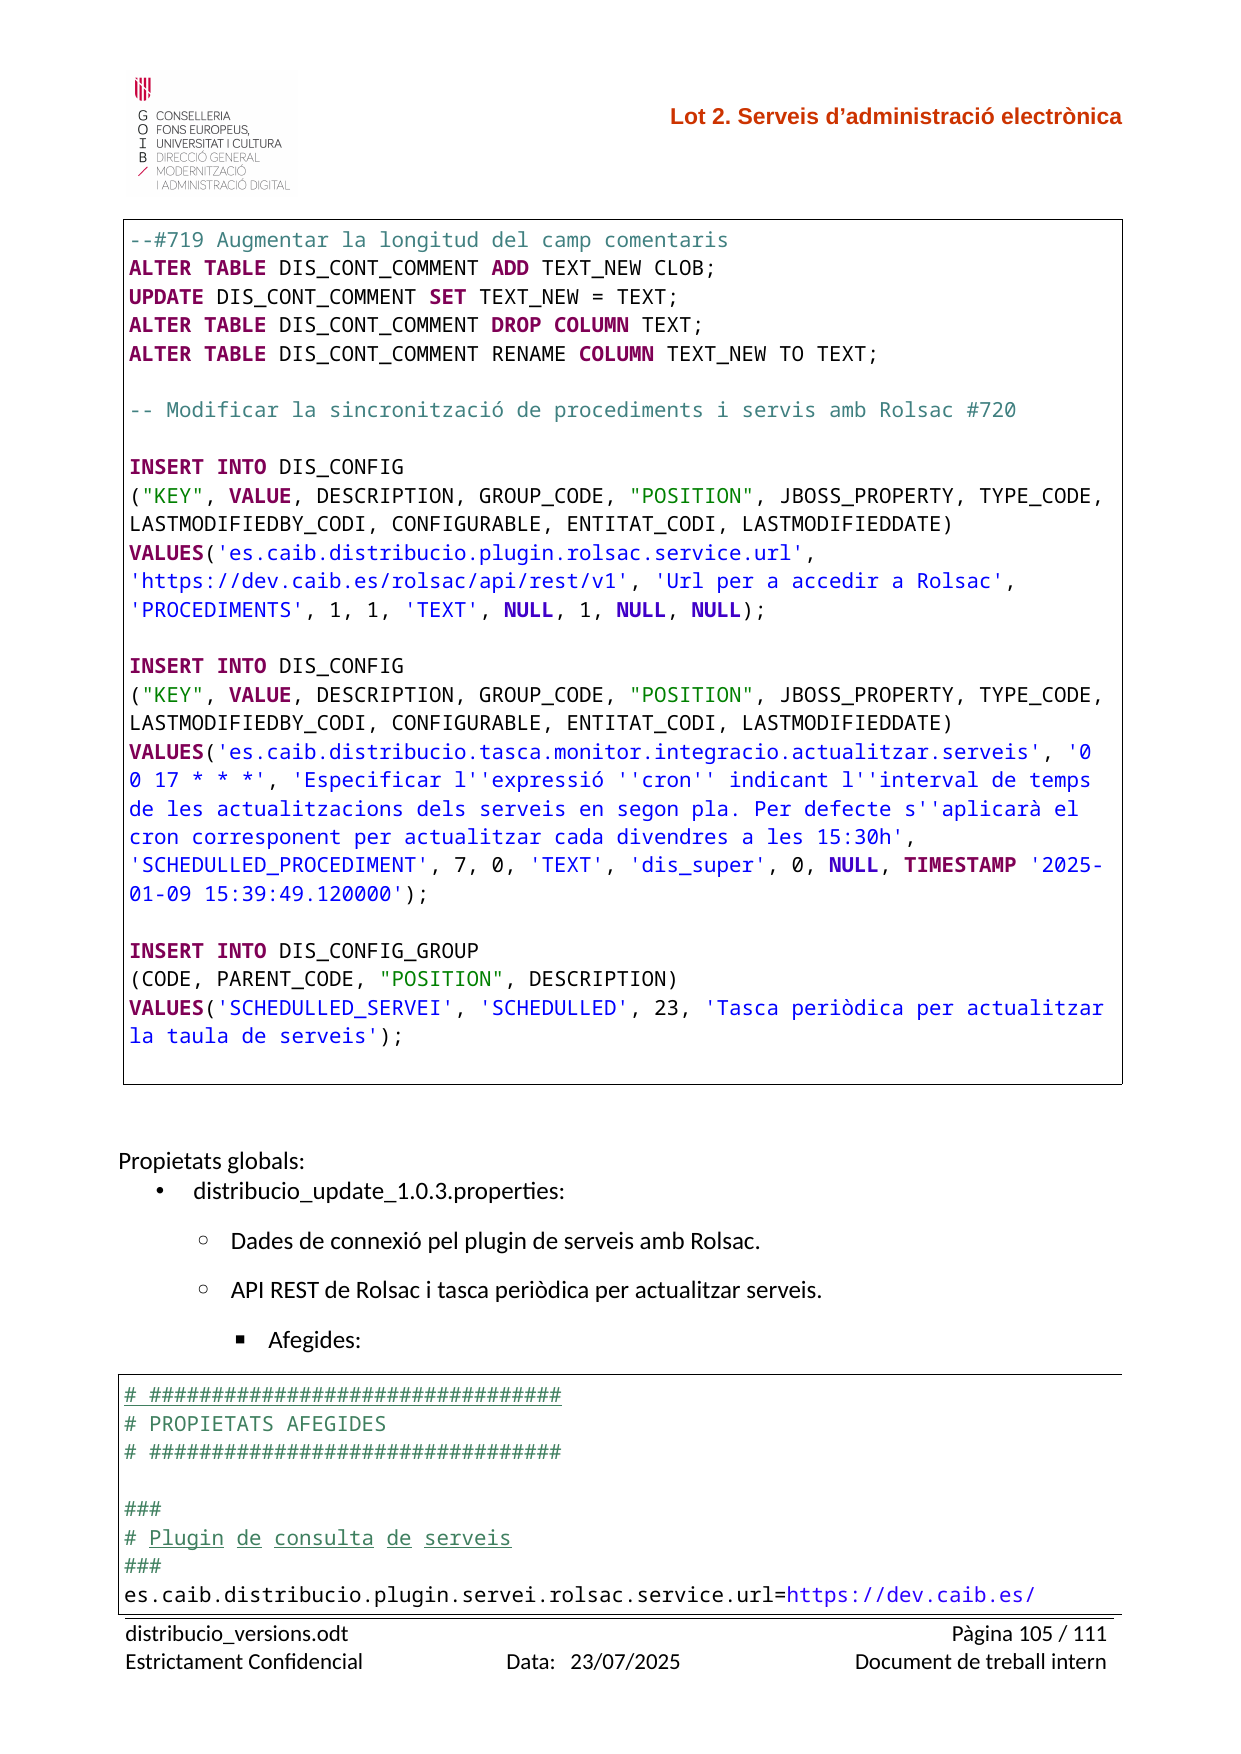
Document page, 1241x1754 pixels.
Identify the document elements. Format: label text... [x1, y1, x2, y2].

list Dades de connexió pel plugin de serveis amb Rolsac. [193, 1225, 1122, 1256]
list distribucio_update_1.0.3.properties: [156, 1176, 1122, 1206]
list API REST de Rolsac i tasca periòdica per actualitzar serveis. [193, 1275, 1122, 1305]
list Afegides: [231, 1324, 1122, 1355]
table_header --#719 Augmentar la longitud del camp comentaris ALTER TABLE DIS_CONT_COMMENT ADD TEXT_NEW CLOB; UPDATE DIS_CONT_COMMENT SET TEXT_NEW = TEXT; ALTER TABLE DIS_CONT_COMMENT DROP COLUMN TEXT; ALTER TABLE DIS_CONT_COMMENT RENAME COLUMN TEXT_NEW TO TEXT; -- Modificar la sincronització de procediments i servis amb Rolsac #720 INSERT INTO DIS_CONFIG ("KEY", VALUE, DESCRIPTION, GROUP_CODE, "POSITION", JBOSS_PROPERTY, TYPE_CODE, LASTMODIFIEDBY_CODI, CONFIGURABLE, ENTITAT_CODI, LASTMODIFIEDDATE) VALUES('es.caib.distribucio.plugin.rolsac.service.url', 'https://dev.caib.es/rolsac/api/rest/v1', 'Url per a accedir a Rolsac', 'PROCEDIMENTS', 1, 1, 'TEXT', NULL, 1, NULL, NULL); INSERT INTO DIS_CONFIG ("KEY", VALUE, DESCRIPTION, GROUP_CODE, "POSITION", JBOSS_PROPERTY, TYPE_CODE, LASTMODIFIEDBY_CODI, CONFIGURABLE, ENTITAT_CODI, LASTMODIFIEDDATE) VALUES('es.caib.distribucio.tasca.monitor.integracio.actualitzar.serveis', '0 0 17 * * *', 'Especificar l''expressió ''cron'' indicant l''interval de temps de les actualitzacions dels serveis en segon pla. Per defecte s''aplicarà el cron corresponent per actualitzar cada divendres a les 15:30h', 'SCHEDULLED_PROCEDIMENT', 7, 0, 'TEXT', 'dis_super', 0, NULL, TIMESTAMP '2025-01-09 15:39:49.120000'); INSERT INTO DIS_CONFIG_GROUP (CODE, PARENT_CODE, "POSITION", DESCRIPTION) VALUES('SCHEDULLED_SERVEI', 'SCHEDULLED', 23, 'Tasca periòdica per actualitzar la taula de serveis'); [124, 220, 1122, 1084]
picture [126, 70, 299, 197]
table_header # ################################# # PROPIETATS AFEGIDES # ################################# ### # Plugin de consulta de serveis ### es.caib.distribucio.plugin.servei.rolsac.service.url=https://dev.caib.es/ [119, 1375, 1122, 1614]
text Propietats globals: [118, 1145, 1122, 1176]
